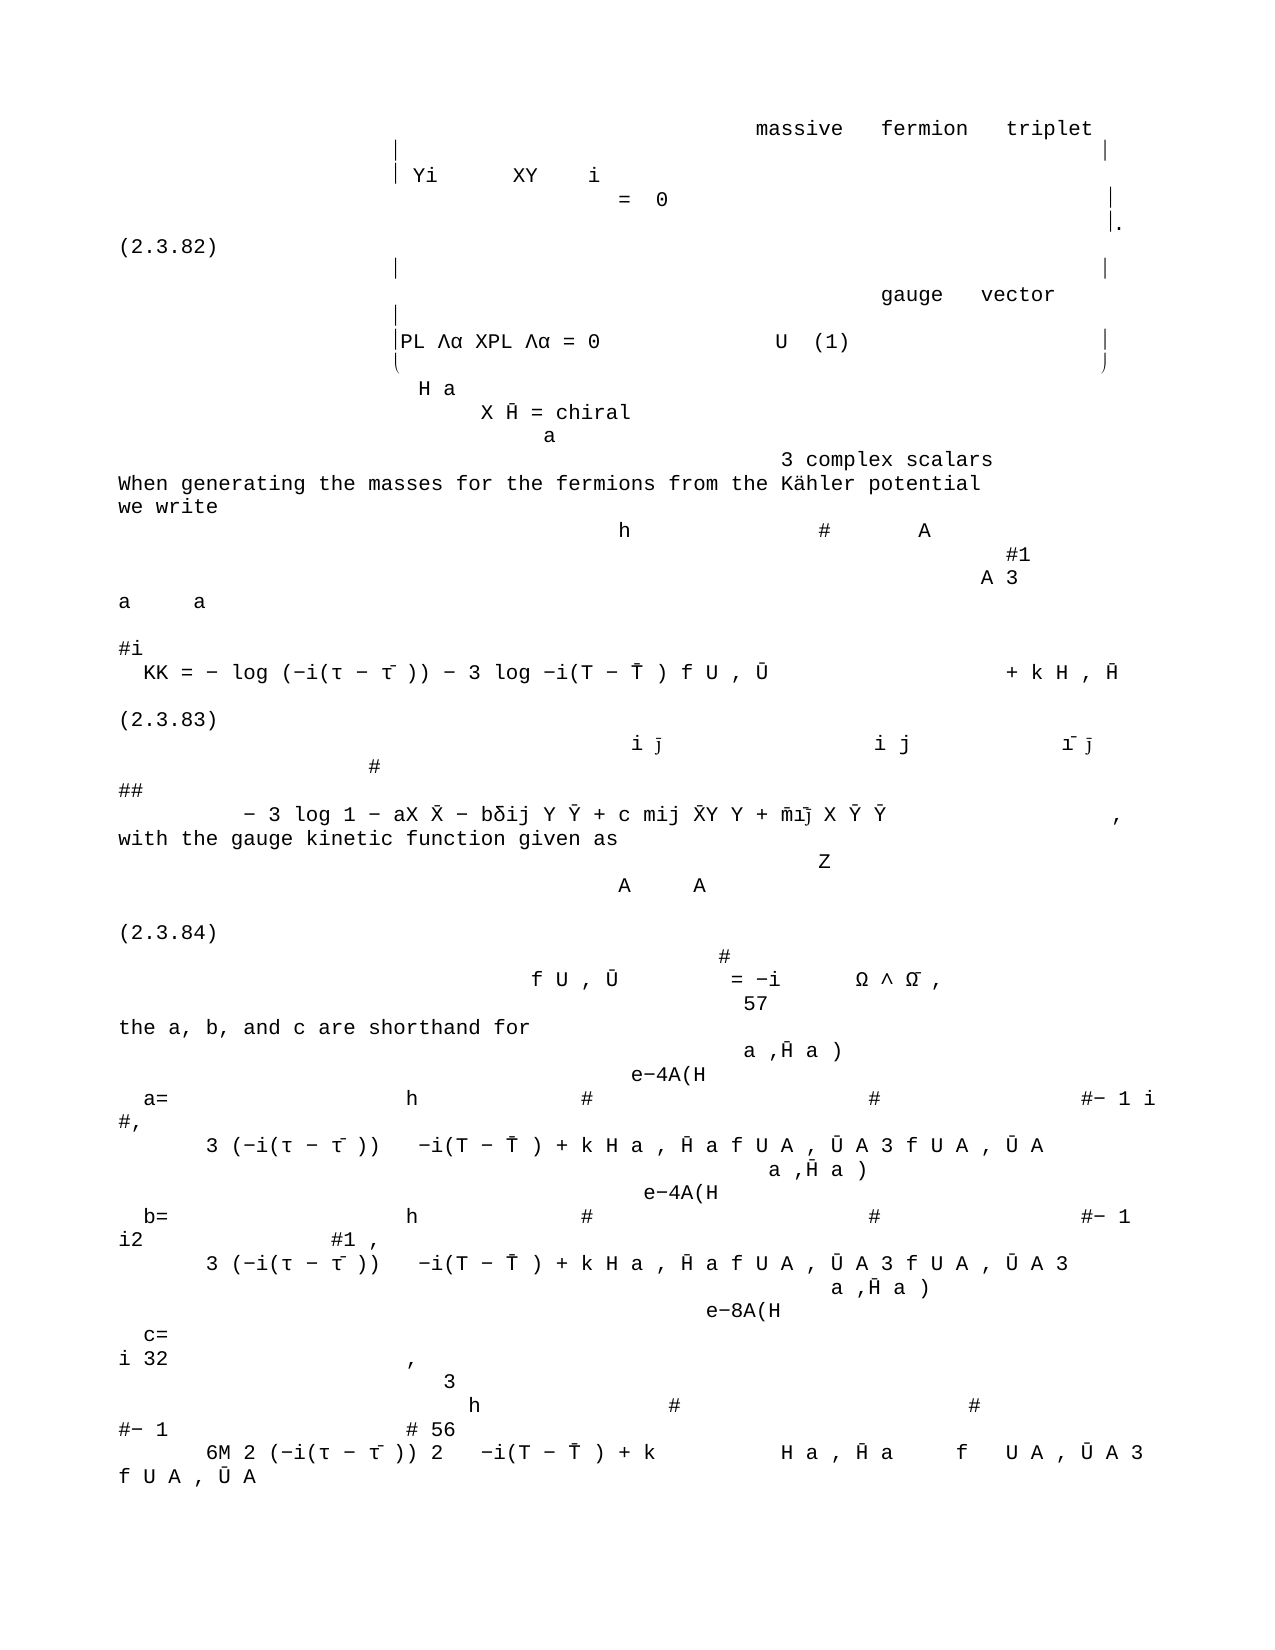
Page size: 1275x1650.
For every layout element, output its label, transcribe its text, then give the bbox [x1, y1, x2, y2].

text   [118, 260, 1157, 284]
text gauge vector [118, 284, 1157, 307]
text (2.3.84) [118, 898, 1157, 946]
text i ̄ i j ı̄ ̄ [118, 733, 1157, 757]
text e−4A(H [118, 1064, 1157, 1088]
text − 3 log 1 − aX X̄ − bδij Y Ȳ + c mij X̄Y Y + m̄ı̄̄ X Ȳ Ȳ , [118, 804, 1157, 827]
text # [118, 946, 1157, 969]
text #i [118, 615, 1157, 662]
text [118, 1489, 1157, 1513]
text e−8A(H [118, 1300, 1157, 1324]
text A 3 a a [118, 567, 1157, 615]
text (2.3.83) [118, 686, 1157, 733]
text 3 [118, 1371, 1157, 1395]
text  [118, 307, 1157, 331]
text a= h # # #− 1 i #, [118, 1088, 1157, 1135]
text a ,H̄ a ) [118, 1040, 1157, 1064]
text c= i 32 , [118, 1324, 1157, 1371]
text a ,H̄ a ) [118, 1158, 1157, 1182]
text PL Λα XPL Λα = 0 U (1)  [118, 331, 1157, 354]
text  Yi XY i [118, 165, 1157, 189]
text When generating the masses for the fermions from the Kähler potential [118, 473, 1157, 496]
text 3 complex scalars [118, 449, 1157, 473]
text the a, b, and c are shorthand for [118, 1017, 1157, 1040]
text . (2.3.82) [118, 213, 1157, 260]
text KK = − log (−i(τ − τ̄ )) − 3 log −i(T − T̄ ) f U , Ū + k H , H̄ [118, 662, 1157, 686]
text = 0  [118, 189, 1157, 213]
text # ## [118, 757, 1157, 804]
text H a [118, 378, 1157, 402]
text   [118, 354, 1157, 378]
text Z [118, 851, 1157, 875]
text b= h # # #− 1 i2 #1 , [118, 1206, 1157, 1253]
text massive fermion triplet [118, 118, 1157, 142]
text f U , Ū = −i Ω ∧ Ω̄ , [118, 969, 1157, 993]
text e−4A(H [118, 1182, 1157, 1206]
text h # # #− 1 # 56 [118, 1395, 1157, 1442]
text   [118, 142, 1157, 165]
text #1 [118, 544, 1157, 567]
text 6M 2 (−i(τ − τ̄ )) 2 −i(T − T̄ ) + k H a , H̄ a f U A , Ū A 3 f U A , Ū A [118, 1442, 1157, 1489]
text 3 (−i(τ − τ̄ )) −i(T − T̄ ) + k H a , H̄ a f U A , Ū A 3 f U A , Ū A [118, 1135, 1157, 1158]
text A A [118, 875, 1157, 898]
text 3 (−i(τ − τ̄ )) −i(T − T̄ ) + k H a , H̄ a f U A , Ū A 3 f U A , Ū A 3 [118, 1253, 1157, 1277]
text X H̄ = chiral [118, 402, 1157, 426]
text a ,H̄ a ) [118, 1277, 1157, 1300]
text a [118, 426, 1157, 449]
text with the gauge kinetic function given as [118, 827, 1157, 851]
text we write [118, 496, 1157, 520]
text h # A [118, 520, 1157, 544]
text 57 [118, 993, 1157, 1017]
